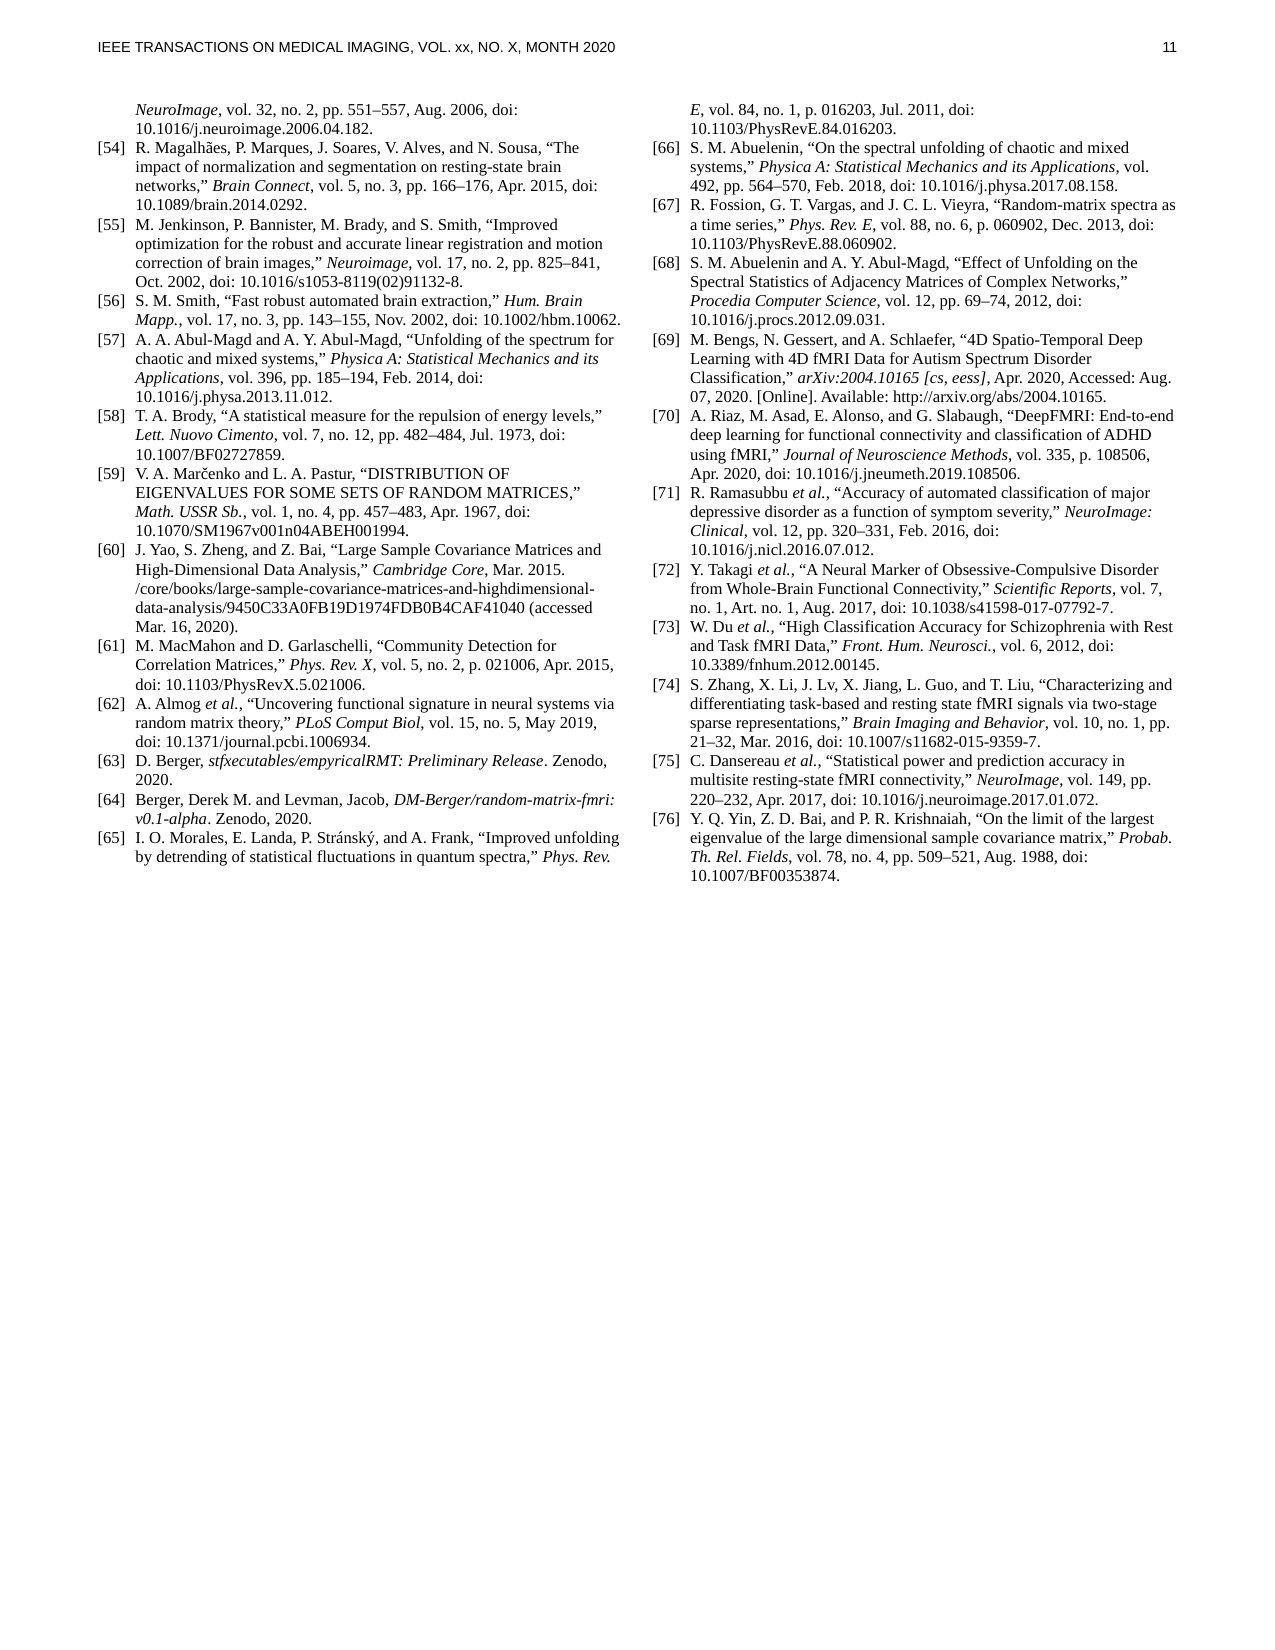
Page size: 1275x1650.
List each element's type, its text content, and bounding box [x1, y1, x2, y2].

text [63] D. Berger, stfxecutables/empyricalRMT: Preliminary Release. Zenodo, 2020. [97, 751, 623, 789]
text [69] M. Bengs, N. Gessert, and A. Schlaefer, “4D Spatio-Temporal Deep Learning with 4D fMRI Data for Autism Spectrum Disorder Classification,” arXiv:2004.10165 [cs, eess], Apr. 2020, Accessed: Aug. 07, 2020. [Online]. Available: http://arxiv.org/abs/2004.10165. [652, 329, 1178, 406]
text [55] M. Jenkinson, P. Bannister, M. Brady, and S. Smith, “Improved optimization for the robust and accurate linear registration and motion correction of brain images,” Neuroimage, vol. 17, no. 2, pp. 825–841, Oct. 2002, doi: 10.1016/s1053-8119(02)91132-8. [97, 214, 623, 291]
text [60] J. Yao, S. Zheng, and Z. Bai, “Large Sample Covariance Matrices and High-Dimensional Data Analysis,” Cambridge Core, Mar. 2015. /core/books/large-sample-covariance-matrices-and-highdimensional-data-analysis/9450C33A0FB19D1974FDB0B4CAF41040 (accessed Mar. 16, 2020). [97, 540, 623, 636]
text [70] A. Riaz, M. Asad, E. Alonso, and G. Slabaugh, “DeepFMRI: End-to-end deep learning for functional connectivity and classification of ADHD using fMRI,” Journal of Neuroscience Methods, vol. 335, p. 108506, Apr. 2020, doi: 10.1016/j.jneumeth.2019.108506. [652, 406, 1178, 483]
text [68] S. M. Abuelenin and A. Y. Abul-Magd, “Effect of Unfolding on the Spectral Statistics of Adjacency Matrices of Complex Networks,” Procedia Computer Science, vol. 12, pp. 69–74, 2012, doi: 10.1016/j.procs.2012.09.031. [652, 253, 1178, 329]
text [75] C. Dansereau et al., “Statistical power and prediction accuracy in multisite resting-state fMRI connectivity,” NeuroImage, vol. 149, pp. 220–232, Apr. 2017, doi: 10.1016/j.neuroimage.2017.01.072. [652, 751, 1178, 808]
text [72] Y. Takagi et al., “A Neural Marker of Obsessive-Compulsive Disorder from Whole-Brain Functional Connectivity,” Scientific Reports, vol. 7, no. 1, Art. no. 1, Aug. 2017, doi: 10.1038/s41598-017-07792-7. [652, 559, 1178, 617]
text [58] T. A. Brody, “A statistical measure for the repulsion of energy levels,” Lett. Nuovo Cimento, vol. 7, no. 12, pp. 482–484, Jul. 1973, doi: 10.1007/BF02727859. [97, 406, 623, 463]
text [59] V. A. Marčenko and L. A. Pastur, “DISTRIBUTION OF EIGENVALUES FOR SOME SETS OF RANDOM MATRICES,” Math. USSR Sb., vol. 1, no. 4, pp. 457–483, Apr. 1967, doi: 10.1070/SM1967v001n04ABEH001994. [97, 463, 623, 540]
text [57] A. A. Abul-Magd and A. Y. Abul-Magd, “Unfolding of the spectrum for chaotic and mixed systems,” Physica A: Statistical Mechanics and its Applications, vol. 396, pp. 185–194, Feb. 2014, doi: 10.1016/j.physa.2013.11.012. [97, 329, 623, 406]
text NeuroImage, vol. 32, no. 2, pp. 551–557, Aug. 2006, doi: 10.1016/j.neuroimage.2006.04.182. [97, 99, 623, 138]
text [67] R. Fossion, G. T. Vargas, and J. C. L. Vieyra, “Random-matrix spectra as a time series,” Phys. Rev. E, vol. 88, no. 6, p. 060902, Dec. 2013, doi: 10.1103/PhysRevE.88.060902. [652, 195, 1178, 253]
text [62] A. Almog et al., “Uncovering functional signature in neural systems via random matrix theory,” PLoS Comput Biol, vol. 15, no. 5, May 2019, doi: 10.1371/journal.pcbi.1006934. [97, 693, 623, 751]
text [56] S. M. Smith, “Fast robust automated brain extraction,” Hum. Brain Mapp., vol. 17, no. 3, pp. 143–155, Nov. 2002, doi: 10.1002/hbm.10062. [97, 291, 623, 329]
text [54] R. Magalhães, P. Marques, J. Soares, V. Alves, and N. Sousa, “The impact of normalization and segmentation on resting-state brain networks,” Brain Connect, vol. 5, no. 3, pp. 166–176, Apr. 2015, doi: 10.1089/brain.2014.0292. [97, 138, 623, 214]
text [61] M. MacMahon and D. Garlaschelli, “Community Detection for Correlation Matrices,” Phys. Rev. X, vol. 5, no. 2, p. 021006, Apr. 2015, doi: 10.1103/PhysRevX.5.021006. [97, 636, 623, 693]
text [73] W. Du et al., “High Classification Accuracy for Schizophrenia with Rest and Task fMRI Data,” Front. Hum. Neurosci., vol. 6, 2012, doi: 10.3389/fnhum.2012.00145. [652, 617, 1178, 674]
text [64] Berger, Derek M. and Levman, Jacob, DM-Berger/random-matrix-fmri: v0.1-alpha. Zenodo, 2020. [97, 789, 623, 828]
text [66] S. M. Abuelenin, “On the spectral unfolding of chaotic and mixed systems,” Physica A: Statistical Mechanics and its Applications, vol. 492, pp. 564–570, Feb. 2018, doi: 10.1016/j.physa.2017.08.158. [652, 138, 1178, 195]
text [76] Y. Q. Yin, Z. D. Bai, and P. R. Krishnaiah, “On the limit of the largest eigenvalue of the large dimensional sample covariance matrix,” Probab. Th. Rel. Fields, vol. 78, no. 4, pp. 509–521, Aug. 1988, doi: 10.1007/BF00353874. [652, 808, 1178, 885]
text [74] S. Zhang, X. Li, J. Lv, X. Jiang, L. Guo, and T. Liu, “Characterizing and differentiating task-based and resting state fMRI signals via two-stage sparse representations,” Brain Imaging and Behavior, vol. 10, no. 1, pp. 21–32, Mar. 2016, doi: 10.1007/s11682-015-9359-7. [652, 674, 1178, 751]
text E, vol. 84, no. 1, p. 016203, Jul. 2011, doi: 10.1103/PhysRevE.84.016203. [652, 99, 1178, 138]
text [71] R. Ramasubbu et al., “Accuracy of automated classification of major depressive disorder as a function of symptom severity,” NeuroImage: Clinical, vol. 12, pp. 320–331, Feb. 2016, doi: 10.1016/j.nicl.2016.07.012. [652, 483, 1178, 559]
text [65] I. O. Morales, E. Landa, P. Stránský, and A. Frank, “Improved unfolding by detrending of statistical fluctuations in quantum spectra,” Phys. Rev. [97, 828, 623, 866]
